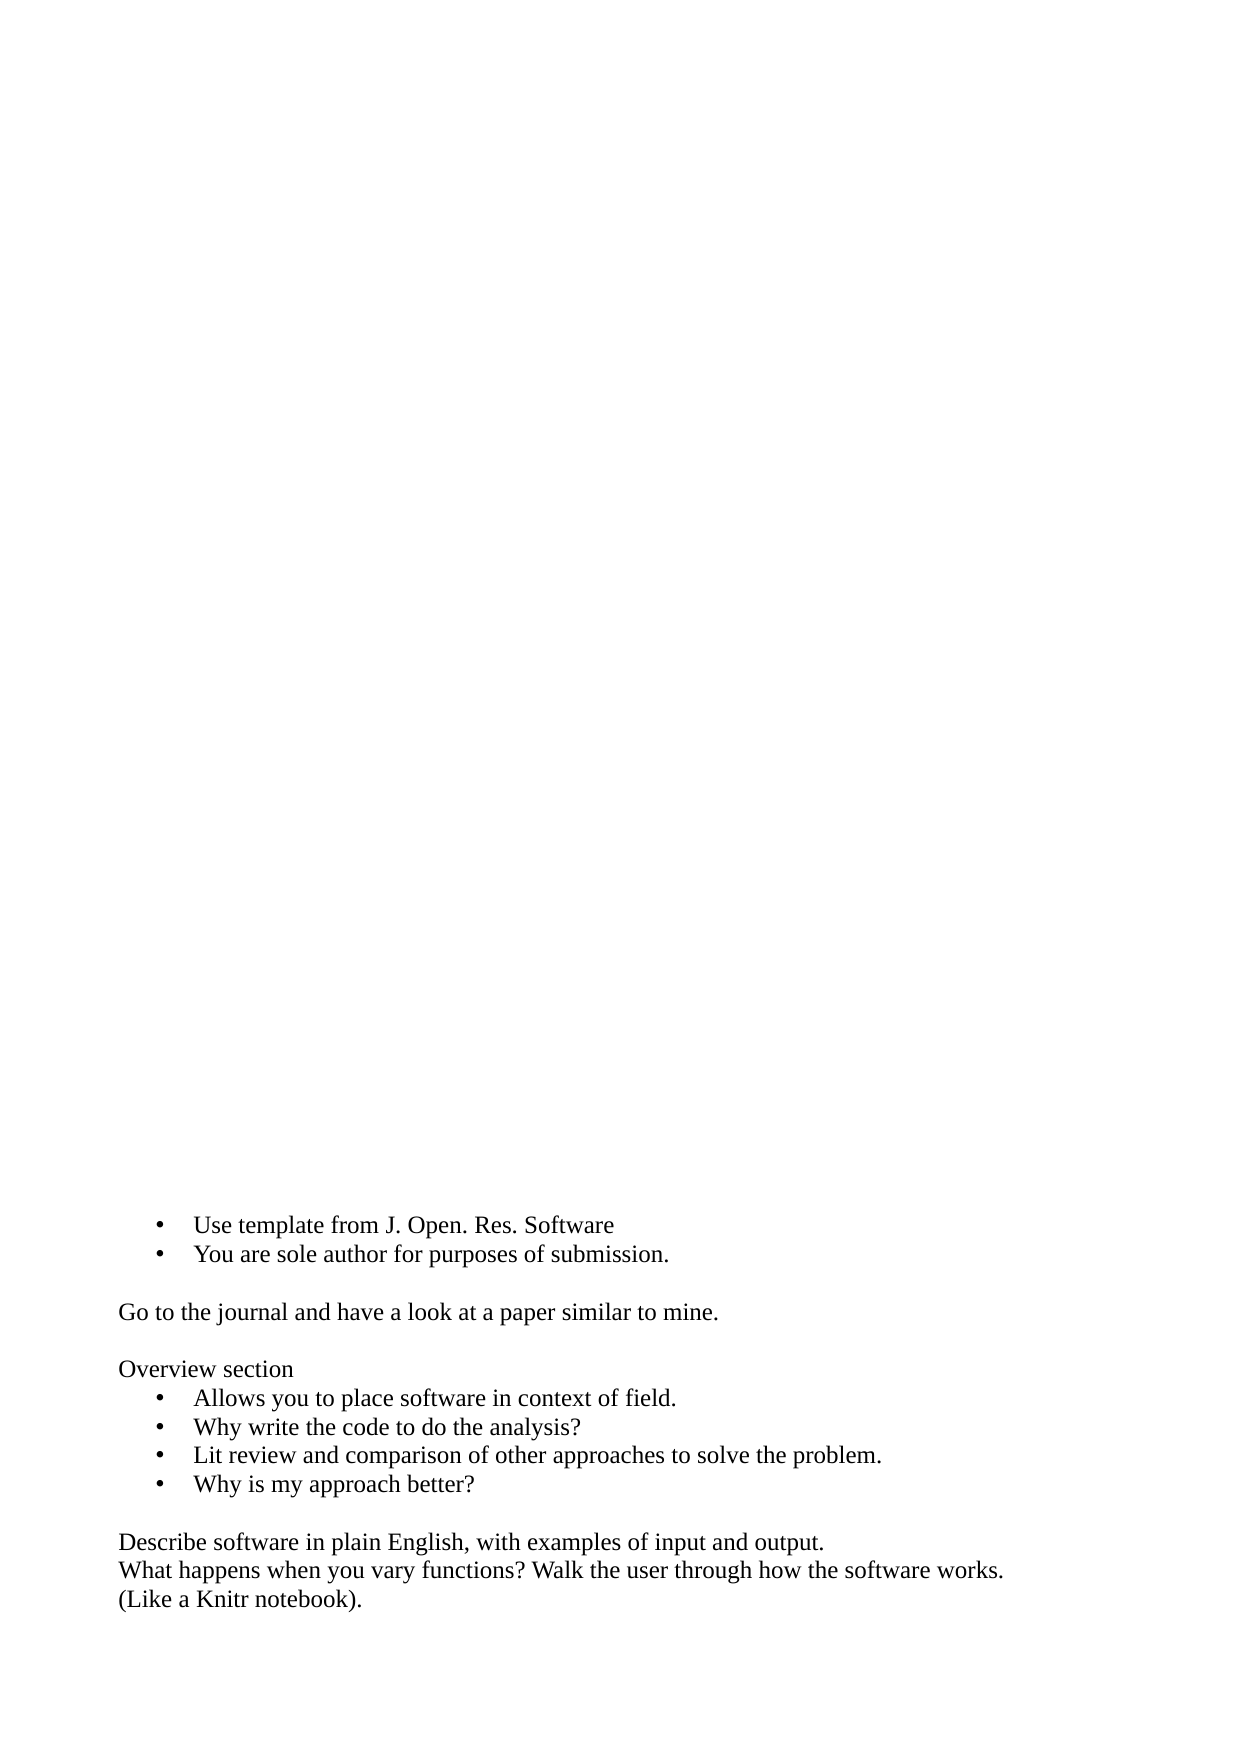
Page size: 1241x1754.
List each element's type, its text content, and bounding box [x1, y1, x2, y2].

text (Like a Knitr notebook). [118, 1584, 1122, 1613]
text What happens when you vary functions? Walk the user through how the software works. [118, 1556, 1122, 1584]
list Why write the code to do the analysis? [156, 1412, 1122, 1441]
text Overview section [118, 1354, 1122, 1383]
list Lit review and comparison of other approaches to solve the problem. [156, 1441, 1122, 1469]
text Go to the journal and have a look at a paper similar to mine. [118, 1297, 1122, 1326]
list Use template from J. Open. Res. Software [156, 1211, 1122, 1239]
list Allows you to place software in context of field. [156, 1383, 1122, 1412]
text Describe software in plain English, with examples of input and output. [118, 1527, 1122, 1556]
list Why is my approach better? [156, 1469, 1122, 1498]
list You are sole author for purposes of submission. [156, 1239, 1122, 1268]
